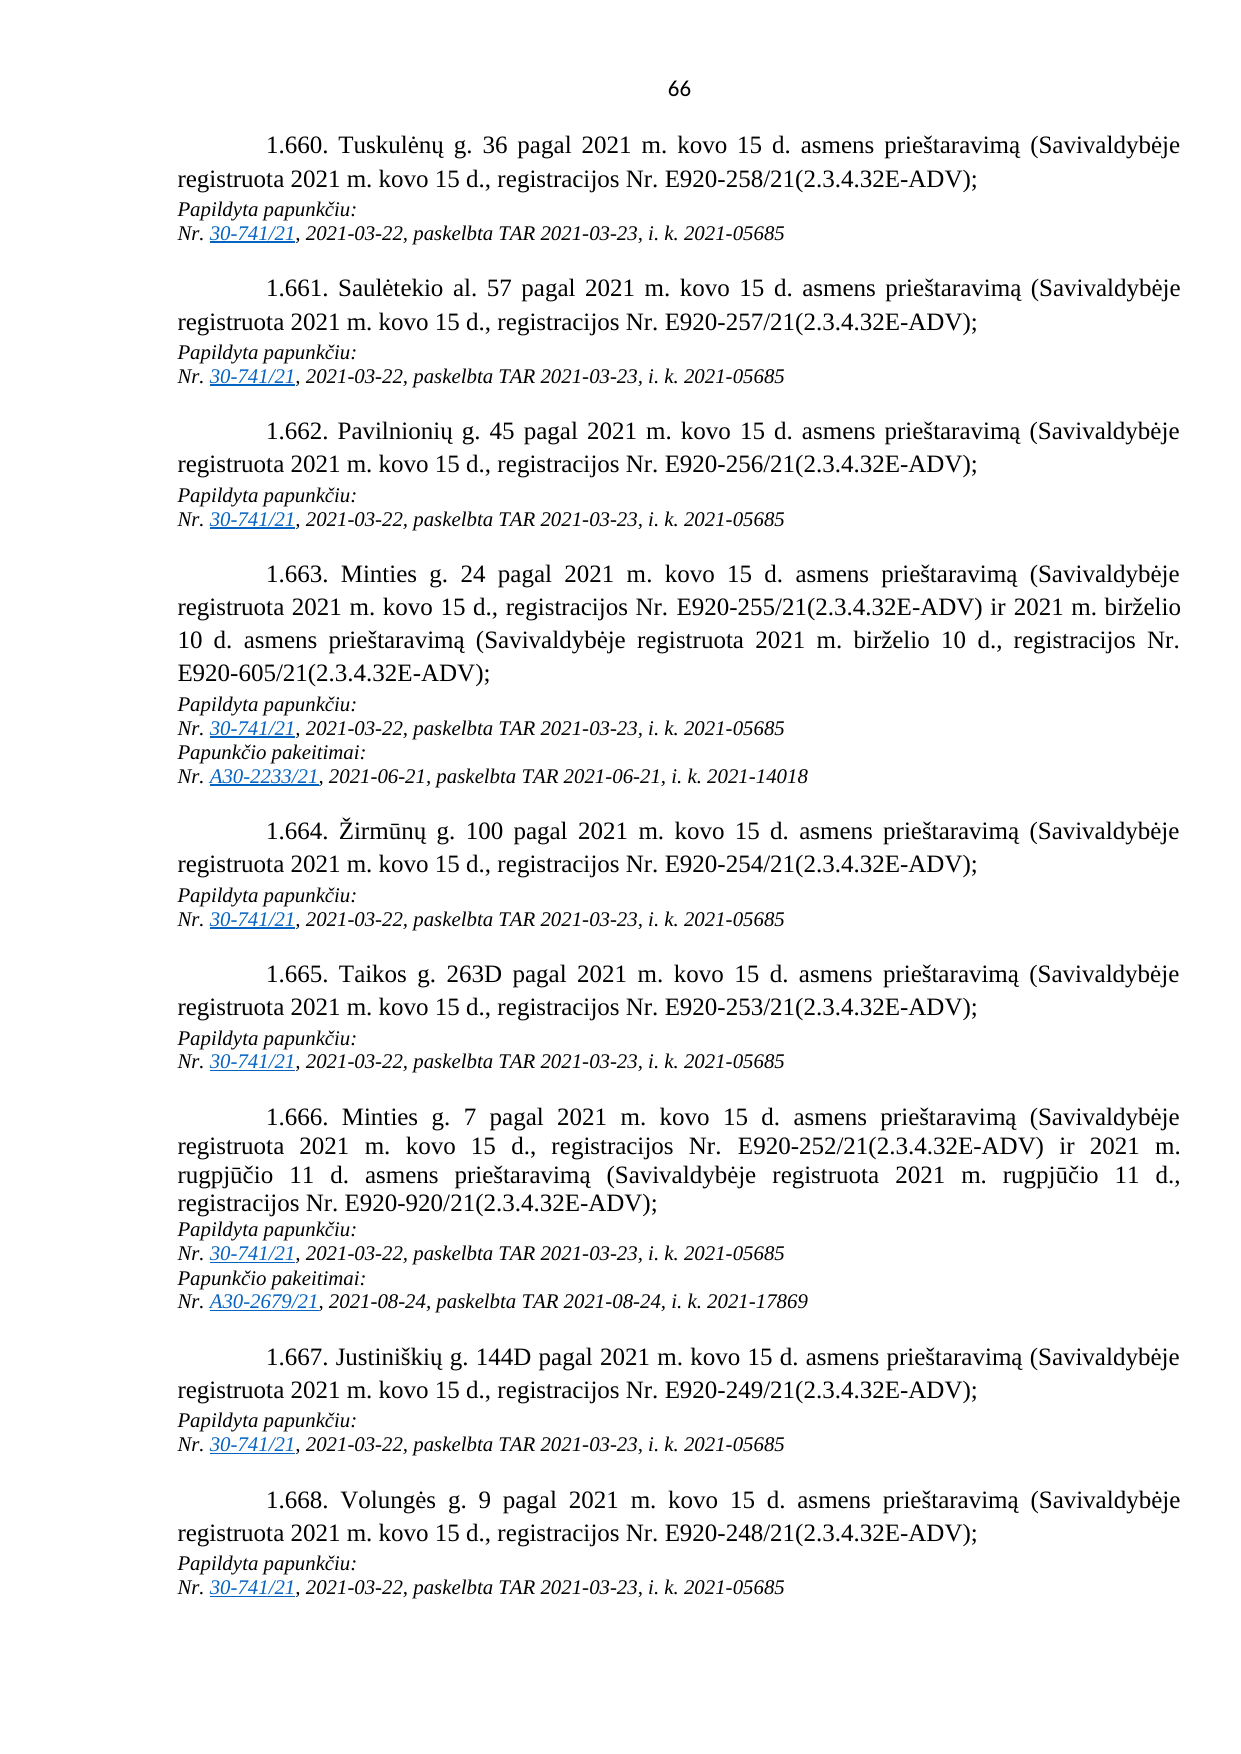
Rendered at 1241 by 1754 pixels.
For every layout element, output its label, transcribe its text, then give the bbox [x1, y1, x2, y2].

text 1.663. Minties g. 24 pagal 2021 m. kovo 15 d. asmens prieštaravimą (Savivaldybėje registruota 2021 m. kovo 15 d., registracijos Nr. E920-255/21(2.3.4.32E-ADV) ir 2021 m. birželio 10 d. asmens prieštaravimą (Savivaldybėje registruota 2021 m. birželio 10 d., registracijos Nr. E920-605/21(2.3.4.32E-ADV); [177, 559, 1181, 687]
text Nr. 30-741/21, 2021-03-22, paskelbta TAR 2021-03-23, i. k. 2021-05685 [177, 1432, 1181, 1456]
text 1.664. Žirmūnų g. 100 pagal 2021 m. kovo 15 d. asmens prieštaravimą (Savivaldybėje registruota 2021 m. kovo 15 d., registracijos Nr. E920-254/21(2.3.4.32E-ADV); [177, 816, 1181, 878]
text Papildyta papunkčiu: [177, 882, 1181, 907]
text 1.661. Saulėtekio al. 57 pagal 2021 m. kovo 15 d. asmens prieštaravimą (Savivaldybėje registruota 2021 m. kovo 15 d., registracijos Nr. E920-257/21(2.3.4.32E-ADV); [177, 273, 1181, 335]
text 1.666. Minties g. 7 pagal 2021 m. kovo 15 d. asmens prieštaravimą (Savivaldybėje registruota 2021 m. kovo 15 d., registracijos Nr. E920-252/21(2.3.4.32E-ADV) ir 2021 m. rugpjūčio 11 d. asmens prieštaravimą (Savivaldybėje registruota 2021 m. rugpjūčio 11 d., registracijos Nr. E920-920/21(2.3.4.32E-ADV); [177, 1102, 1181, 1217]
text 1.662. Pavilnionių g. 45 pagal 2021 m. kovo 15 d. asmens prieštaravimą (Savivaldybėje registruota 2021 m. kovo 15 d., registracijos Nr. E920-256/21(2.3.4.32E-ADV); [177, 416, 1181, 478]
text Papildyta papunkčiu: [177, 691, 1181, 716]
text Papunkčio pakeitimai: [177, 739, 1181, 764]
text Nr. A30-2679/21, 2021-08-24, paskelbta TAR 2021-08-24, i. k. 2021-17869 [177, 1289, 1181, 1313]
text Papildyta papunkčiu: [177, 1408, 1181, 1432]
text Papildyta papunkčiu: [177, 1025, 1181, 1049]
text Nr. 30-741/21, 2021-03-22, paskelbta TAR 2021-03-23, i. k. 2021-05685 [177, 221, 1181, 245]
text Papildyta papunkčiu: [177, 1217, 1181, 1241]
text Nr. 30-741/21, 2021-03-22, paskelbta TAR 2021-03-23, i. k. 2021-05685 [177, 716, 1181, 739]
text Papildyta papunkčiu: [177, 482, 1181, 507]
text Nr. A30-2233/21, 2021-06-21, paskelbta TAR 2021-06-21, i. k. 2021-14018 [177, 764, 1181, 788]
text Papildyta papunkčiu: [177, 339, 1181, 364]
text Papildyta papunkčiu: [177, 197, 1181, 221]
text Nr. 30-741/21, 2021-03-22, paskelbta TAR 2021-03-23, i. k. 2021-05685 [177, 1575, 1181, 1599]
text Papunkčio pakeitimai: [177, 1265, 1181, 1289]
text Nr. 30-741/21, 2021-03-22, paskelbta TAR 2021-03-23, i. k. 2021-05685 [177, 364, 1181, 388]
text 1.665. Taikos g. 263D pagal 2021 m. kovo 15 d. asmens prieštaravimą (Savivaldybėje registruota 2021 m. kovo 15 d., registracijos Nr. E920-253/21(2.3.4.32E-ADV); [177, 959, 1181, 1021]
text Papildyta papunkčiu: [177, 1551, 1181, 1575]
text Nr. 30-741/21, 2021-03-22, paskelbta TAR 2021-03-23, i. k. 2021-05685 [177, 907, 1181, 931]
text 1.660. Tuskulėnų g. 36 pagal 2021 m. kovo 15 d. asmens prieštaravimą (Savivaldybėje registruota 2021 m. kovo 15 d., registracijos Nr. E920-258/21(2.3.4.32E-ADV); [177, 131, 1181, 192]
text 1.668. Volungės g. 9 pagal 2021 m. kovo 15 d. asmens prieštaravimą (Savivaldybėje registruota 2021 m. kovo 15 d., registracijos Nr. E920-248/21(2.3.4.32E-ADV); [177, 1485, 1181, 1547]
text Nr. 30-741/21, 2021-03-22, paskelbta TAR 2021-03-23, i. k. 2021-05685 [177, 507, 1181, 531]
text 1.667. Justiniškių g. 144D pagal 2021 m. kovo 15 d. asmens prieštaravimą (Savivaldybėje registruota 2021 m. kovo 15 d., registracijos Nr. E920-249/21(2.3.4.32E-ADV); [177, 1342, 1181, 1404]
text Nr. 30-741/21, 2021-03-22, paskelbta TAR 2021-03-23, i. k. 2021-05685 [177, 1241, 1181, 1265]
text Nr. 30-741/21, 2021-03-22, paskelbta TAR 2021-03-23, i. k. 2021-05685 [177, 1049, 1181, 1073]
